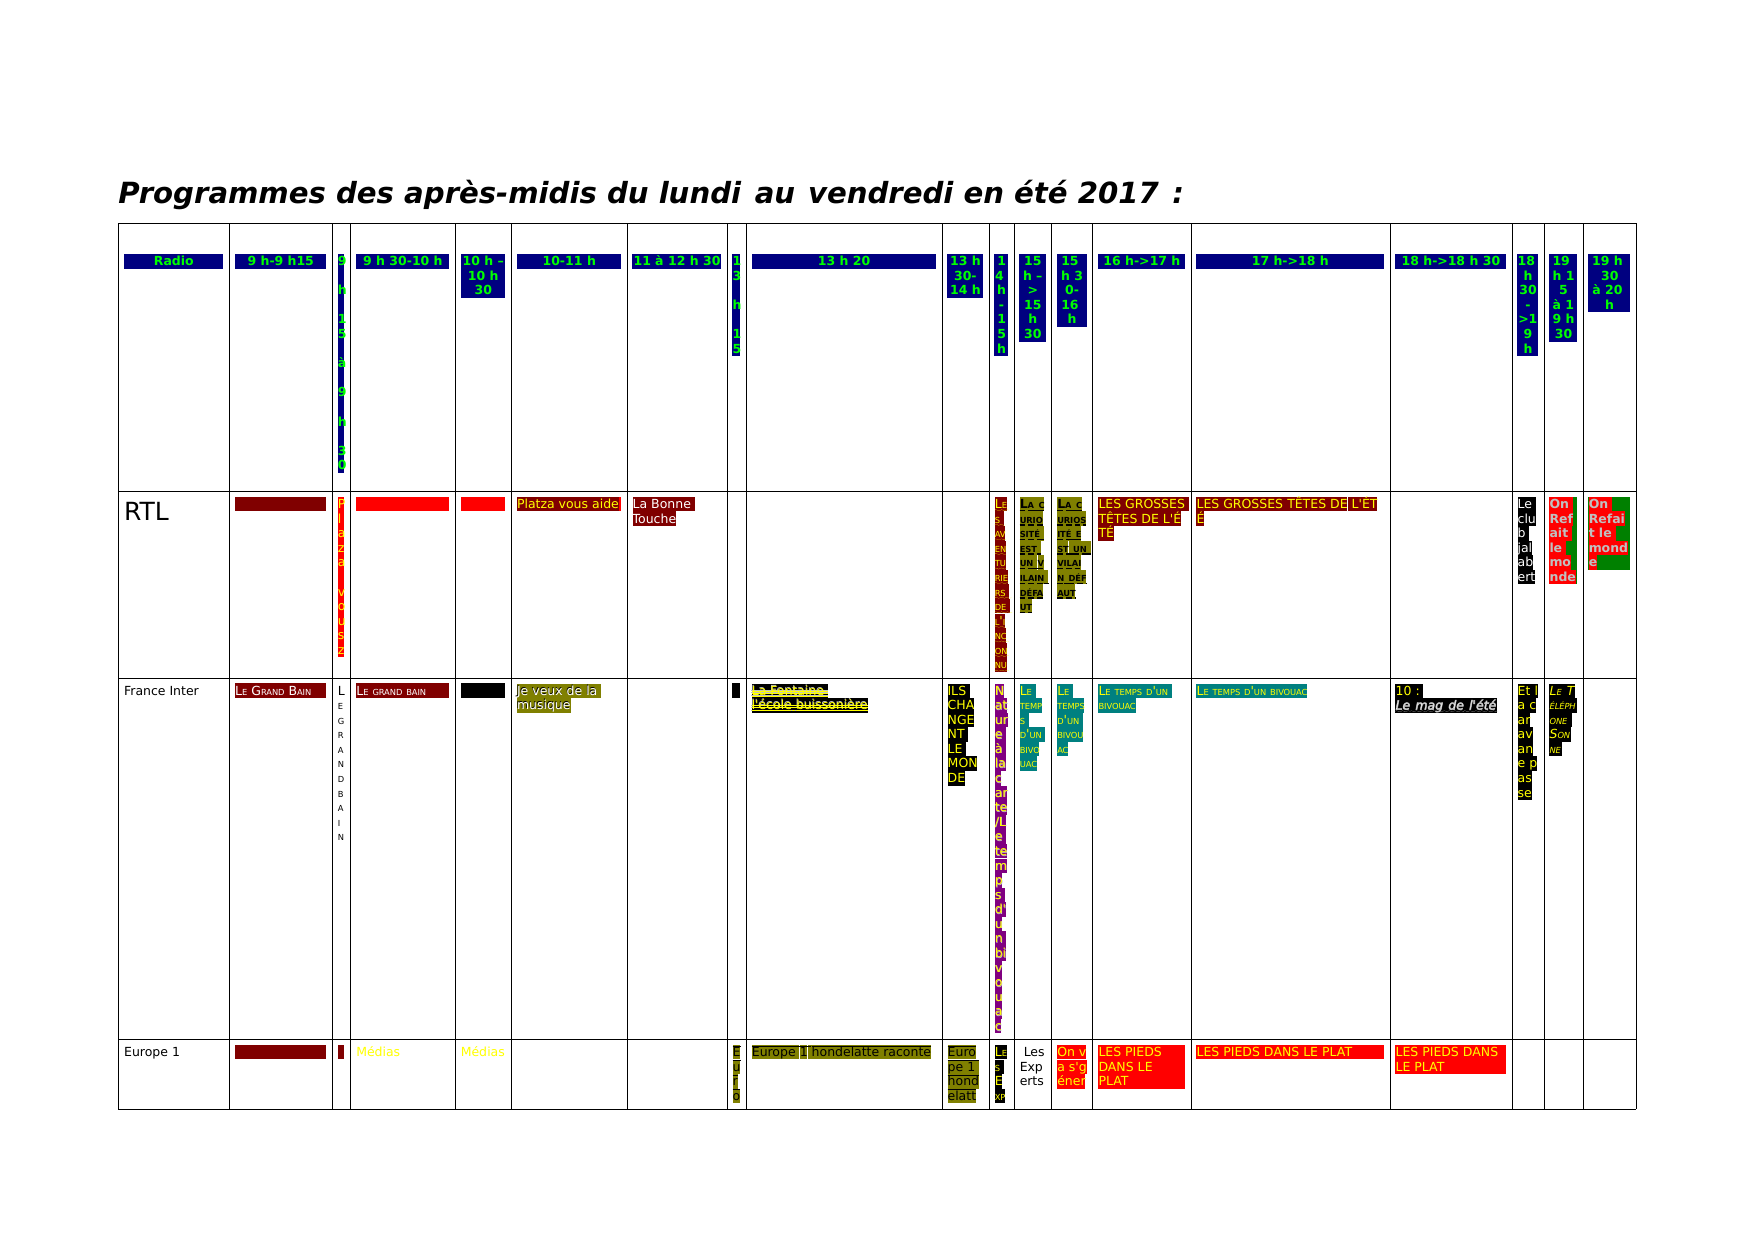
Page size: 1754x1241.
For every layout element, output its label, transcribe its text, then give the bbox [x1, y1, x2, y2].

table_cell Les aventuriers de l'inconnu [990, 492, 1014, 678]
table_header 18 h 30->19 h [1513, 224, 1544, 491]
table_cell La Bonne Touche [628, 492, 727, 678]
table_cell Les Grosses têtes de l'été [1192, 492, 1390, 678]
table_cell Europe 1 [119, 1040, 229, 1109]
table_cell Le temps d'un bivouac [1015, 679, 1051, 1039]
table_cell Médias [456, 1040, 511, 1109]
table_cell Europe 1 hondelatt [943, 1040, 989, 1109]
table_header 9 h-9 h15 [230, 224, 332, 491]
table_cell [351, 492, 455, 678]
table_cell [747, 492, 942, 678]
table_cell [943, 492, 989, 678]
table_cell [333, 1040, 350, 1109]
table_header 13 h 20 [747, 224, 942, 491]
table_cell RTL [119, 492, 229, 678]
table_cell [1513, 1040, 1544, 1109]
table_header 15 h –> 15 h 30 [1015, 224, 1051, 491]
table_cell France Inter [119, 679, 229, 1039]
table_header 17 h->18 h [1192, 224, 1390, 491]
table_header 13 h 15 [728, 224, 746, 491]
table_header 19 h 30 à 20 h [1584, 224, 1636, 491]
table_cell On Refait le monde [1545, 492, 1583, 678]
table_cell [456, 679, 511, 1039]
table_header 9 h 15 à 9 h 30 [333, 224, 350, 491]
table_cell [1584, 679, 1636, 1039]
table_header 16 h->17 h [1093, 224, 1191, 491]
table_header 9 h 30-10 h [351, 224, 455, 491]
table_cell Les Grosses têtes de l'été [1093, 492, 1191, 678]
table_header 10-11 h [512, 224, 627, 491]
table_cell [1584, 1040, 1636, 1109]
table_cell [230, 492, 332, 678]
table_cell Le temps d'un bivouac [1052, 679, 1092, 1039]
table_header Radio [119, 224, 229, 491]
table_cell Le Grand Bain [230, 679, 332, 1039]
table_cell Les pieds dans le plat [1391, 1040, 1512, 1109]
table_cell Platza vous aide [512, 492, 627, 678]
table_cell Europe 1 hondelatte raconte [747, 1040, 942, 1109]
table_cell Le Téléphone Sonne [1545, 679, 1583, 1039]
table_cell Le club jalabert [1513, 492, 1544, 678]
table_header 14 h-15 h [990, 224, 1014, 491]
table_cell [230, 1040, 332, 1109]
table_cell La Fontaine l'école buissonière [747, 679, 942, 1039]
table_cell Médias [351, 1040, 455, 1109]
subtitle Programmes des après-midis du lundi au vendredi en été 2017 : [118, 177, 1636, 211]
table_header 13 h 30-14 h [943, 224, 989, 491]
table_cell On va s'géner [1052, 1040, 1092, 1109]
table_cell [728, 679, 746, 1039]
table_cell Le temps d'un bivouac [1093, 679, 1191, 1039]
table_cell Et la caravane passe [1513, 679, 1544, 1039]
table_cell Je veux de la musique [512, 679, 627, 1039]
table_cell Le temps d'un bivouac [1192, 679, 1390, 1039]
table_cell Les Experts [1015, 1040, 1051, 1109]
table_cell La curiosité est un vilain défaut [1052, 492, 1092, 678]
table_cell 10 : Le mag de l'été [1391, 679, 1512, 1039]
table_cell [456, 492, 511, 678]
table_cell Plaza vous z [333, 492, 350, 678]
table_header 10 h – 10 h 30 [456, 224, 511, 491]
table_cell Les Exp [990, 1040, 1014, 1109]
table_header 18 h->18 h 30 [1391, 224, 1512, 491]
table_cell [628, 1040, 727, 1109]
table_header 15 h 30-16 h [1052, 224, 1092, 491]
table_cell Les pieds dans le plat [1093, 1040, 1191, 1109]
table_cell Les pieds dans le plat [1192, 1040, 1390, 1109]
table_cell On Refait le monde [1584, 492, 1636, 678]
table_cell [1391, 492, 1512, 678]
table_header 19 h 15 à 19 h 30 [1545, 224, 1583, 491]
table_cell Le grand bain [333, 679, 350, 1039]
table_cell Euro [728, 1040, 746, 1109]
table_cell Ils changent le monde [943, 679, 989, 1039]
table_cell [1545, 1040, 1583, 1109]
table_cell [728, 492, 746, 678]
table_header 11 à 12 h 30 [628, 224, 727, 491]
table_cell Le grand bain [351, 679, 455, 1039]
table_cell [512, 1040, 627, 1109]
table_cell [628, 679, 727, 1039]
table_cell Nature à la carte/Le temps d'un bivouac [990, 679, 1014, 1039]
table_cell La curiosité est un vilain défaut [1015, 492, 1051, 678]
